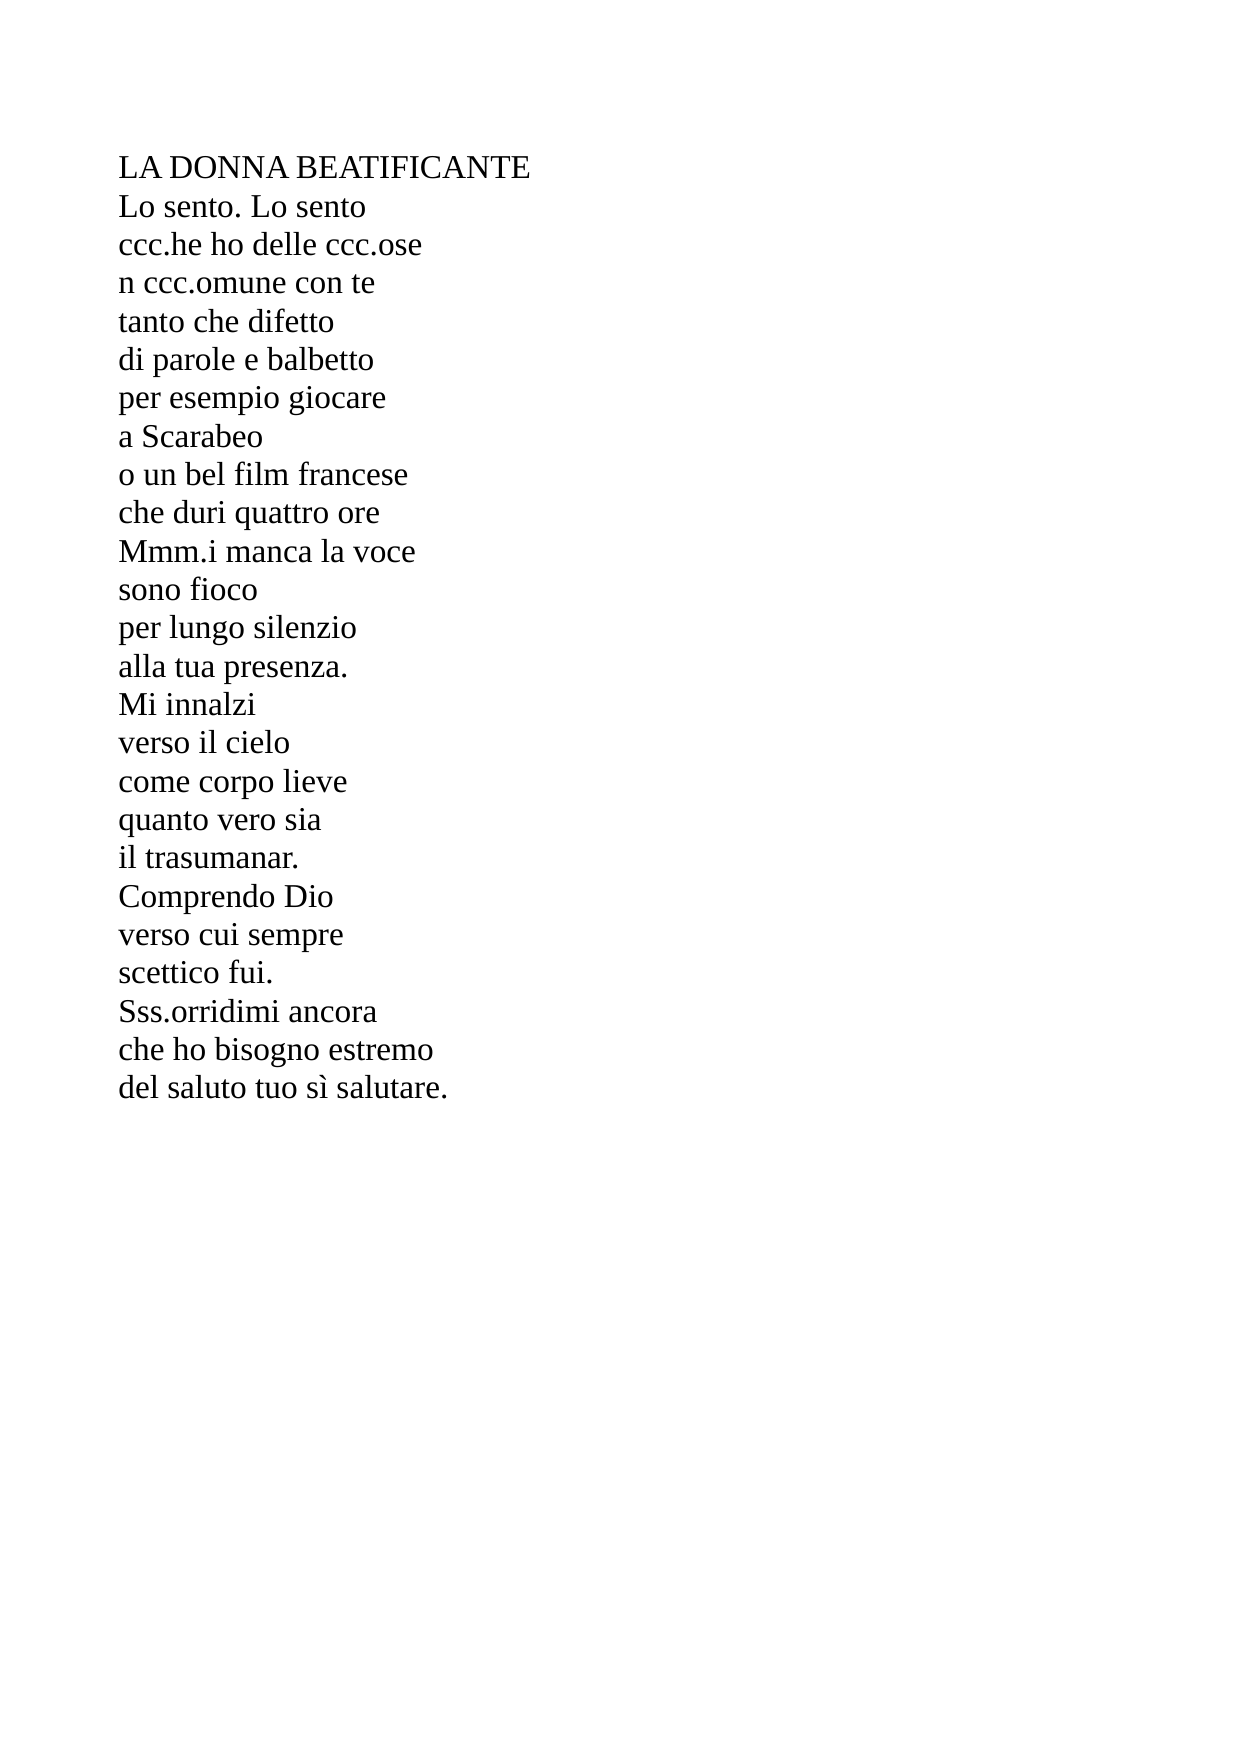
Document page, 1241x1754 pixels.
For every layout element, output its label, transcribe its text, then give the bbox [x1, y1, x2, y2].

text di parole e balbetto [118, 339, 1122, 378]
text che ho bisogno estremo [118, 1029, 1122, 1068]
text verso cui sempre [118, 914, 1122, 953]
text Mmm.i manca la voce [118, 531, 1122, 569]
text sono fioco [118, 569, 1122, 608]
text verso il cielo [118, 723, 1122, 761]
text il trasumanar. [118, 838, 1122, 876]
text Mi innalzi [118, 684, 1122, 723]
text scettico fui. [118, 953, 1122, 991]
text ccc.he ho delle ccc.ose [118, 224, 1122, 263]
text per lungo silenzio [118, 608, 1122, 646]
text LA DONNA BEATIFICANTE [118, 148, 1122, 186]
text alla tua presenza. [118, 646, 1122, 684]
text tanto che difetto [118, 301, 1122, 339]
text n ccc.omune con te [118, 263, 1122, 301]
text come corpo lieve [118, 761, 1122, 799]
text per esempio giocare [118, 378, 1122, 416]
text del saluto tuo sì salutare. [118, 1068, 1122, 1106]
text Sss.orridimi ancora [118, 991, 1122, 1029]
text Comprendo Dio [118, 876, 1122, 914]
text a Scarabeo [118, 416, 1122, 454]
text che duri quattro ore [118, 493, 1122, 531]
text Lo sento. Lo sento [118, 186, 1122, 224]
text o un bel film francese [118, 454, 1122, 493]
text quanto vero sia [118, 799, 1122, 838]
